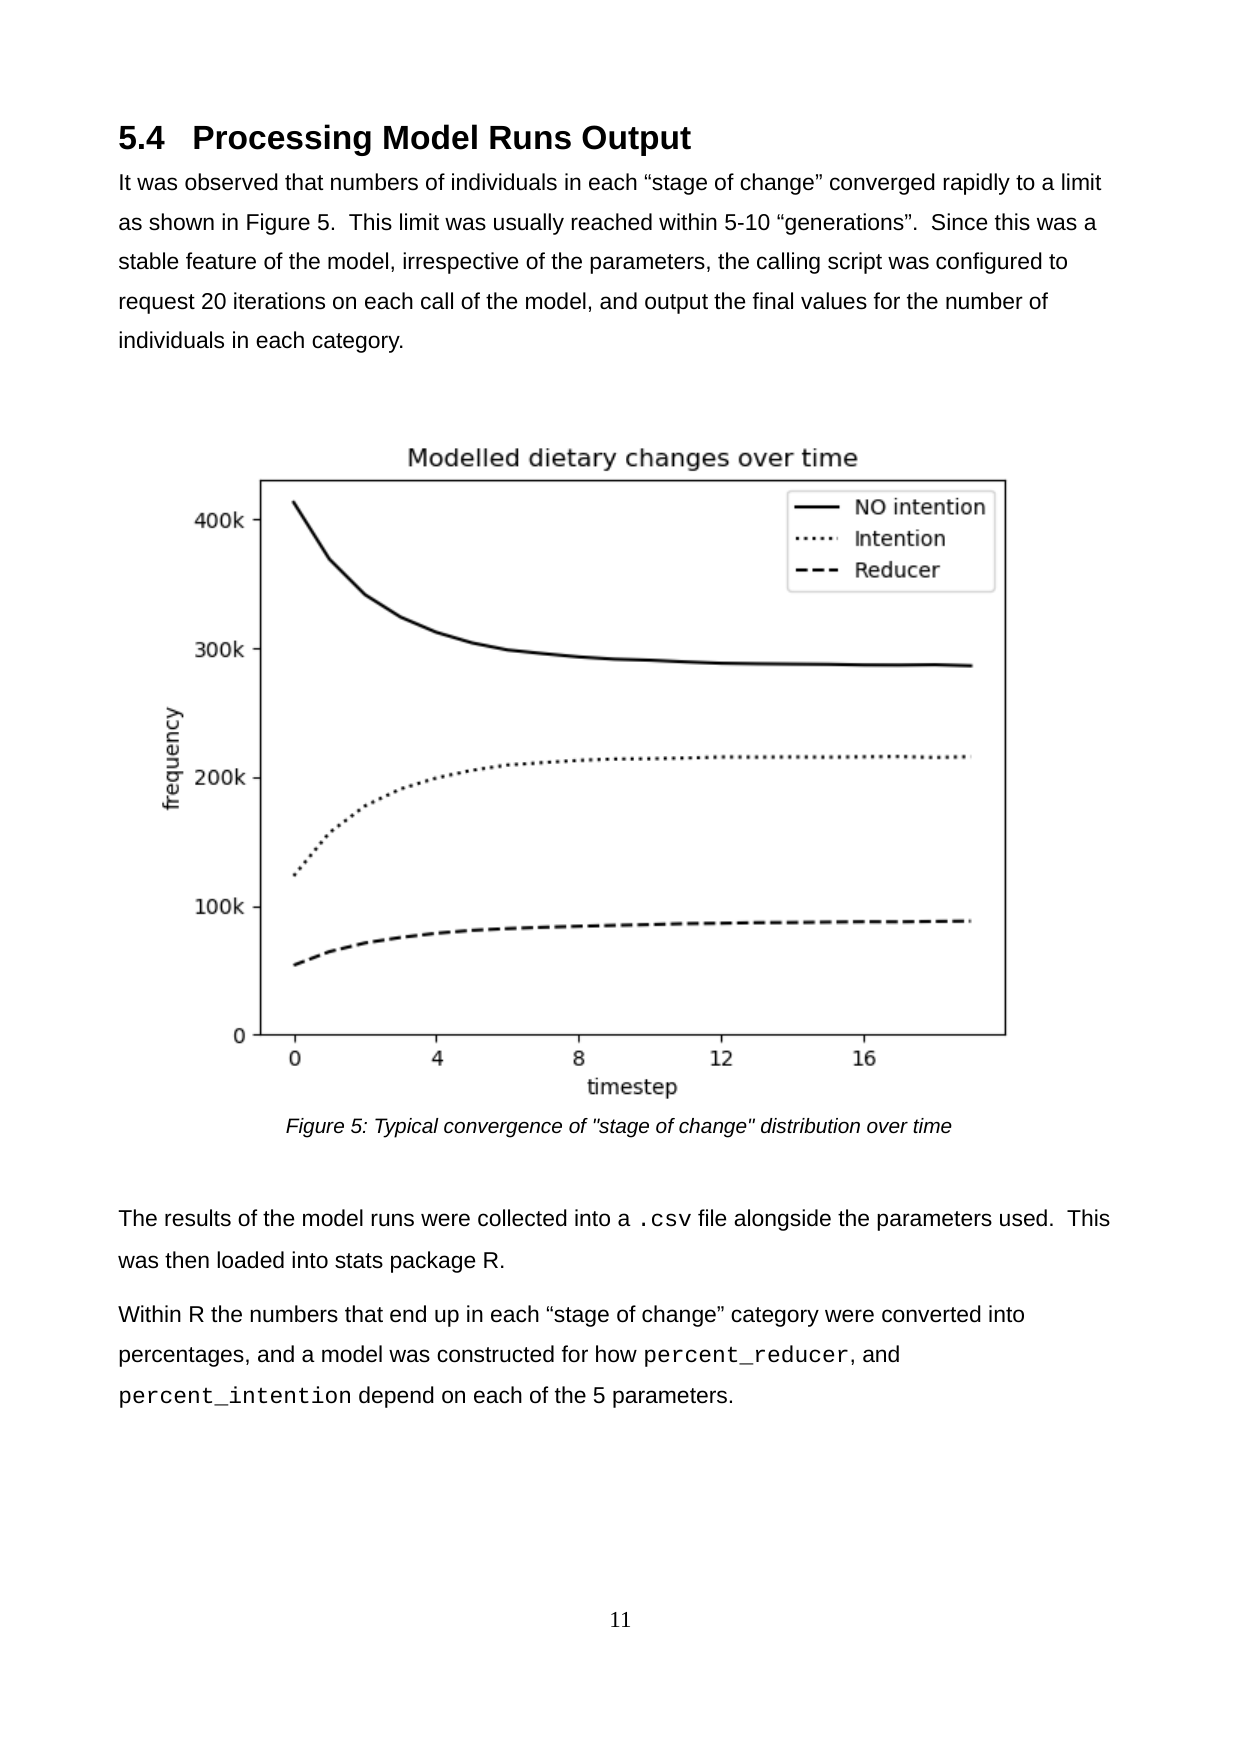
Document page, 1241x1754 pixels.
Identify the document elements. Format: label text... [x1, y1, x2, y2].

picture [140, 393, 1100, 1114]
text It was observed that numbers of individuals in each “stage of change” converged rapidly to a limit as shown in Figure 5. This limit was usually reached within 5-10 “generations”. Since this was a stable feature of the model, irrespective of the parameters, the calling script was configured to request 20 iterations on each call of the model, and output the final values for the number of individuals in each category. [118, 169, 1122, 353]
text Within R the numbers that end up in each “stage of change” category were converted into percentages, and a model was constructed for how percent_reducer, and percent_intention depend on each of the 5 parameters. [118, 1301, 1122, 1410]
text Figure 5: Typical convergence of "stage of change" distribution over time [140, 1114, 1100, 1138]
text The results of the model runs were collected into a .csv file alongside the parameters used. This was then loaded into stats package R. [118, 1205, 1122, 1273]
subtitle Processing Model Runs Output [118, 118, 1122, 157]
